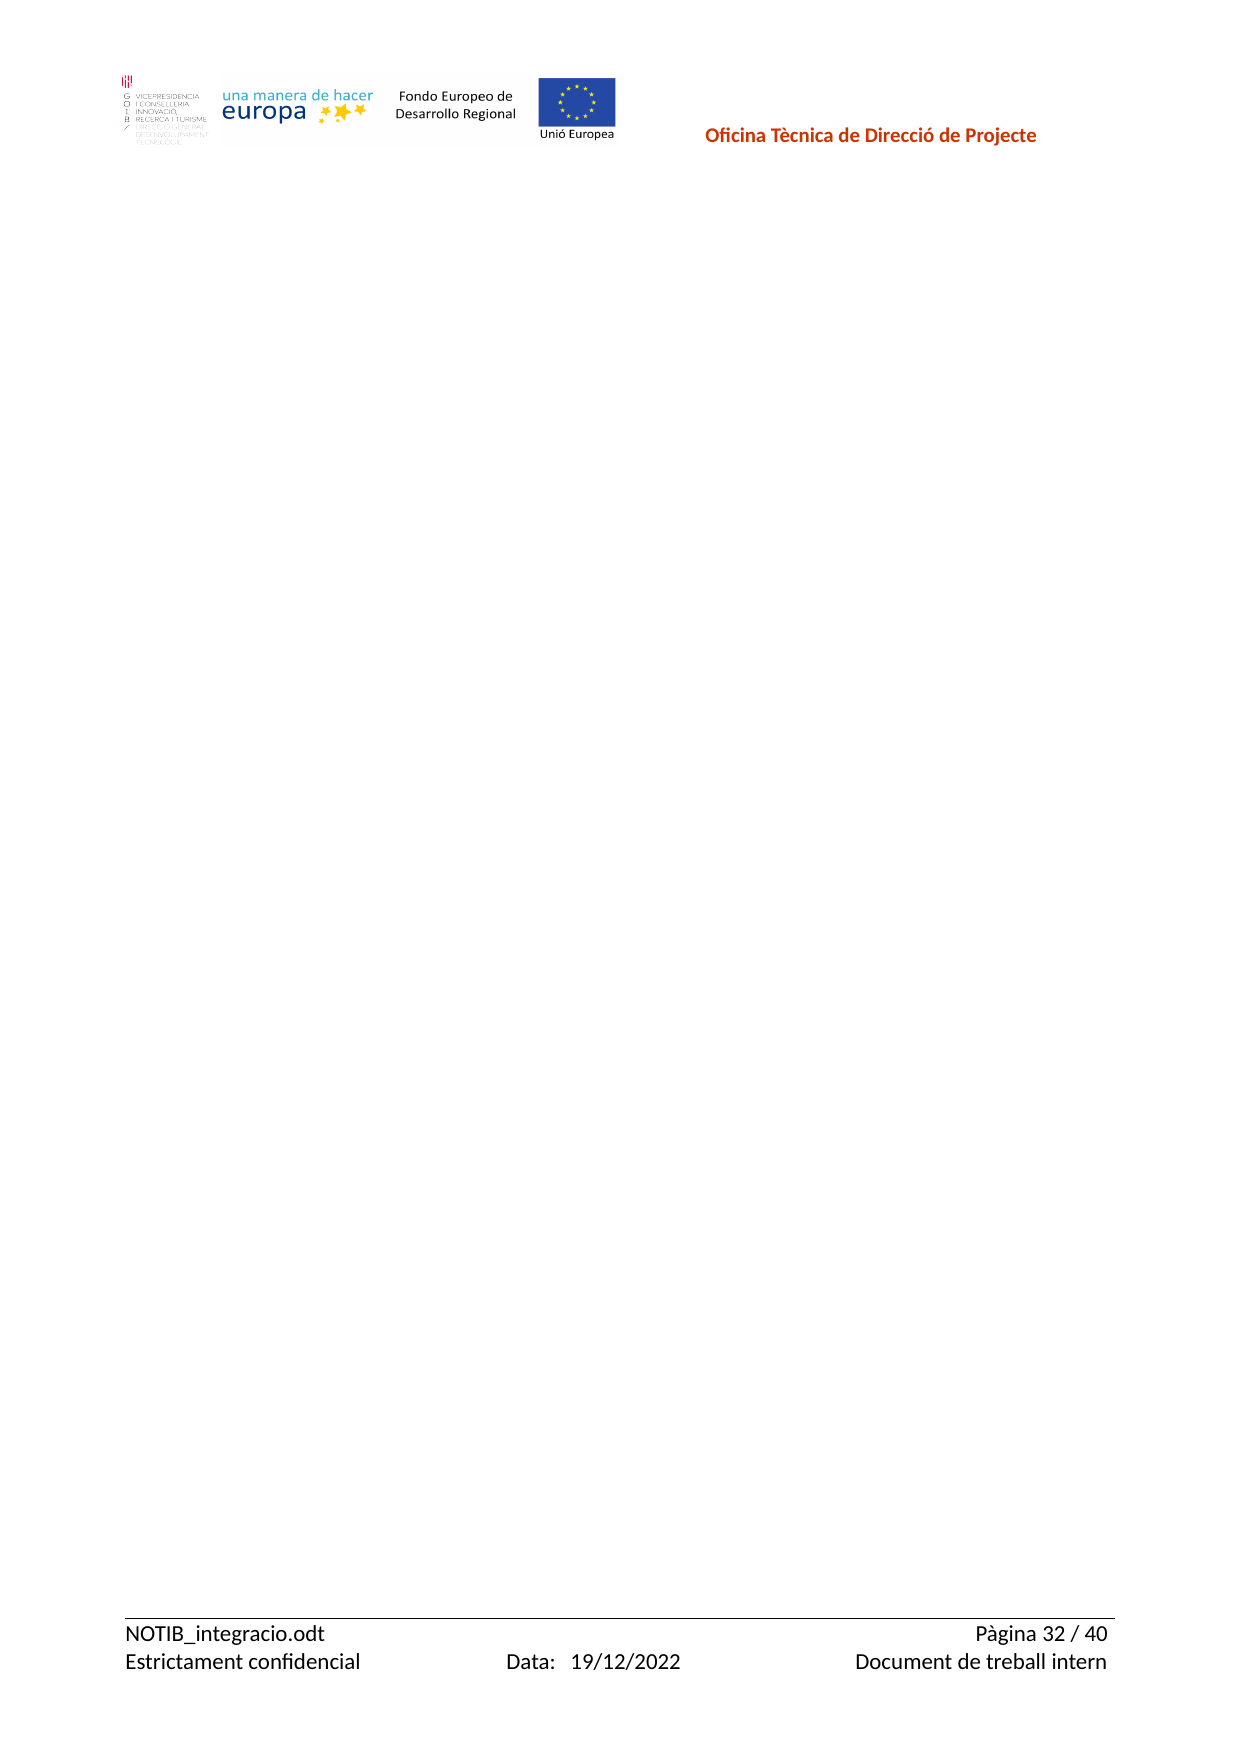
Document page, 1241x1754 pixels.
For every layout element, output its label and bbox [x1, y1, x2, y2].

picture [118, 73, 213, 147]
picture [219, 73, 621, 147]
